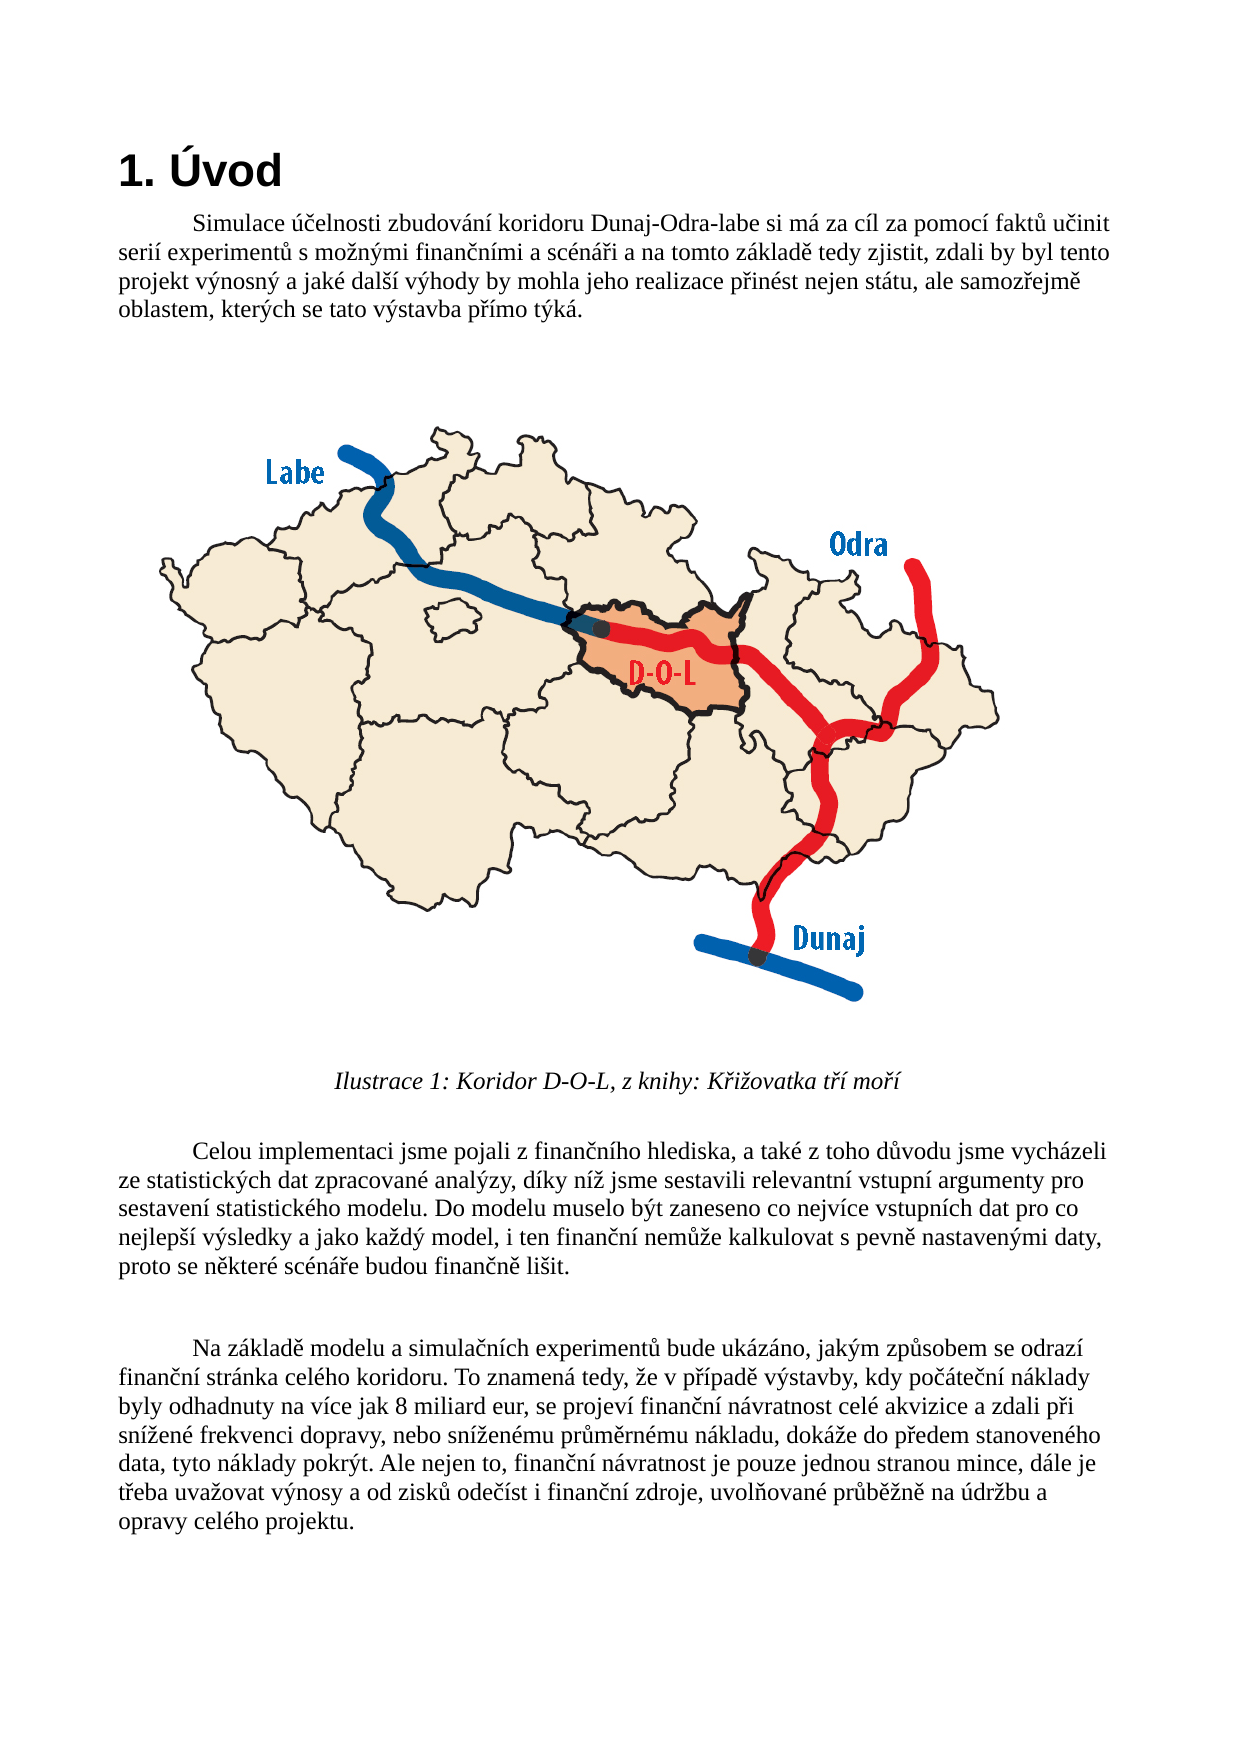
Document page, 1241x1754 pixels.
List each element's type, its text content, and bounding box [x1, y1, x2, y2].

subtitle 1. Úvod [118, 143, 1122, 196]
text Celou implementaci jsme pojali z finančního hlediska, a také z toho důvodu jsme vycházeli ze statistických dat zpracované analýzy, díky níž jsme sestavili relevantní vstupní argumenty pro sestavení statistického modelu. Do modelu muselo být zaneseno co nejvíce vstupních dat pro co nejlepší výsledky a jako každý model, i ten finanční nemůže kalkulovat s pevně nastavenými daty, proto se některé scénáře budou finančně lišit. [118, 1136, 1122, 1280]
text Simulace účelnosti zbudování koridoru Dunaj-Odra-labe si má za cíl za pomocí faktů učinit serií experimentů s možnými finančními a scénáři a na tomto základě tedy zjistit, zdali by byl tento projekt výnosný a jaké další výhody by mohla jeho realizace přinést nejen státu, ale samozřejmě oblastem, kterých se tato výstavba přímo týká. [118, 208, 1122, 323]
text Ilustrace 1: Koridor D-O-L, z knihy: Křižovatka tří moří [118, 1066, 1122, 1095]
picture [118, 348, 1123, 1066]
text Na základě modelu a simulačních experimentů bude ukázáno, jakým způsobem se odrazí finanční stránka celého koridoru. To znamená tedy, že v případě výstavby, kdy počáteční náklady byly odhadnuty na více jak 8 miliard eur, se projeví finanční návratnost celé akvizice a zdali při snížené frekvenci dopravy, nebo sníženému průměrnému nákladu, dokáže do předem stanoveného data, tyto náklady pokrýt. Ale nejen to, finanční návratnost je pouze jednou stranou mince, dále je třeba uvažovat výnosy a od zisků odečíst i finanční zdroje, uvolňované průběžně na údržbu a opravy celého projektu. [118, 1333, 1122, 1535]
